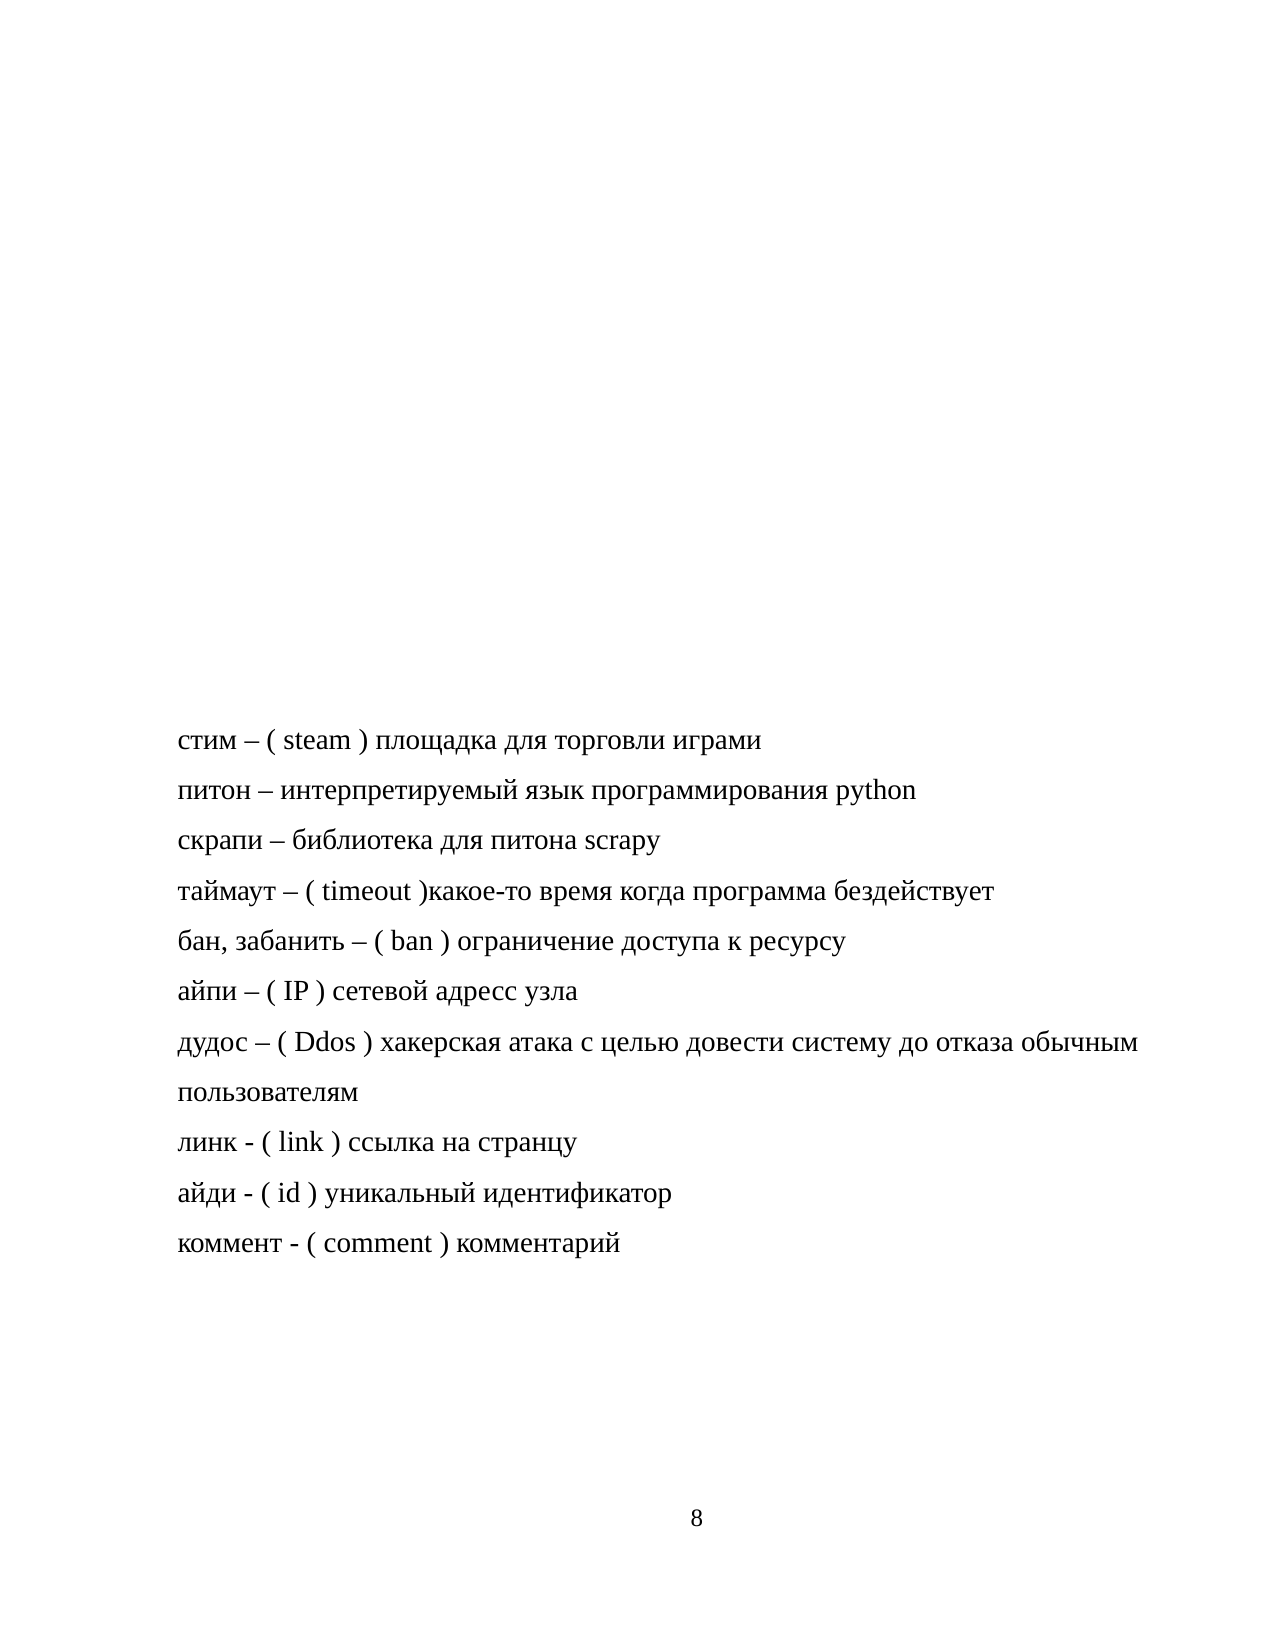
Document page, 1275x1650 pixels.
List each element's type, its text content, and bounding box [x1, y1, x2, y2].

text питон – интерпретируемый язык программирования python [177, 772, 1214, 806]
text дудос – ( Ddos ) хакерская атака с целью довести систему до отказа обычным пользователям [177, 1024, 1214, 1108]
text таймаут – ( timeout )какое-то время когда программа бездействует [177, 873, 1214, 906]
text стим – ( steam ) площадка для торговли играми [177, 722, 1214, 755]
text скрапи – библиотека для питона scrapy [177, 822, 1214, 856]
text айпи – ( IP ) сетевой адресс узла [177, 973, 1214, 1007]
text коммент - ( comment ) комментарий [177, 1225, 1214, 1258]
text бан, забанить – ( ban ) ограничение доступа к ресурсу [177, 923, 1214, 957]
text айди - ( id ) уникальный идентификатор [177, 1175, 1214, 1208]
text линк - ( link ) ссылка на странцу [177, 1124, 1214, 1158]
